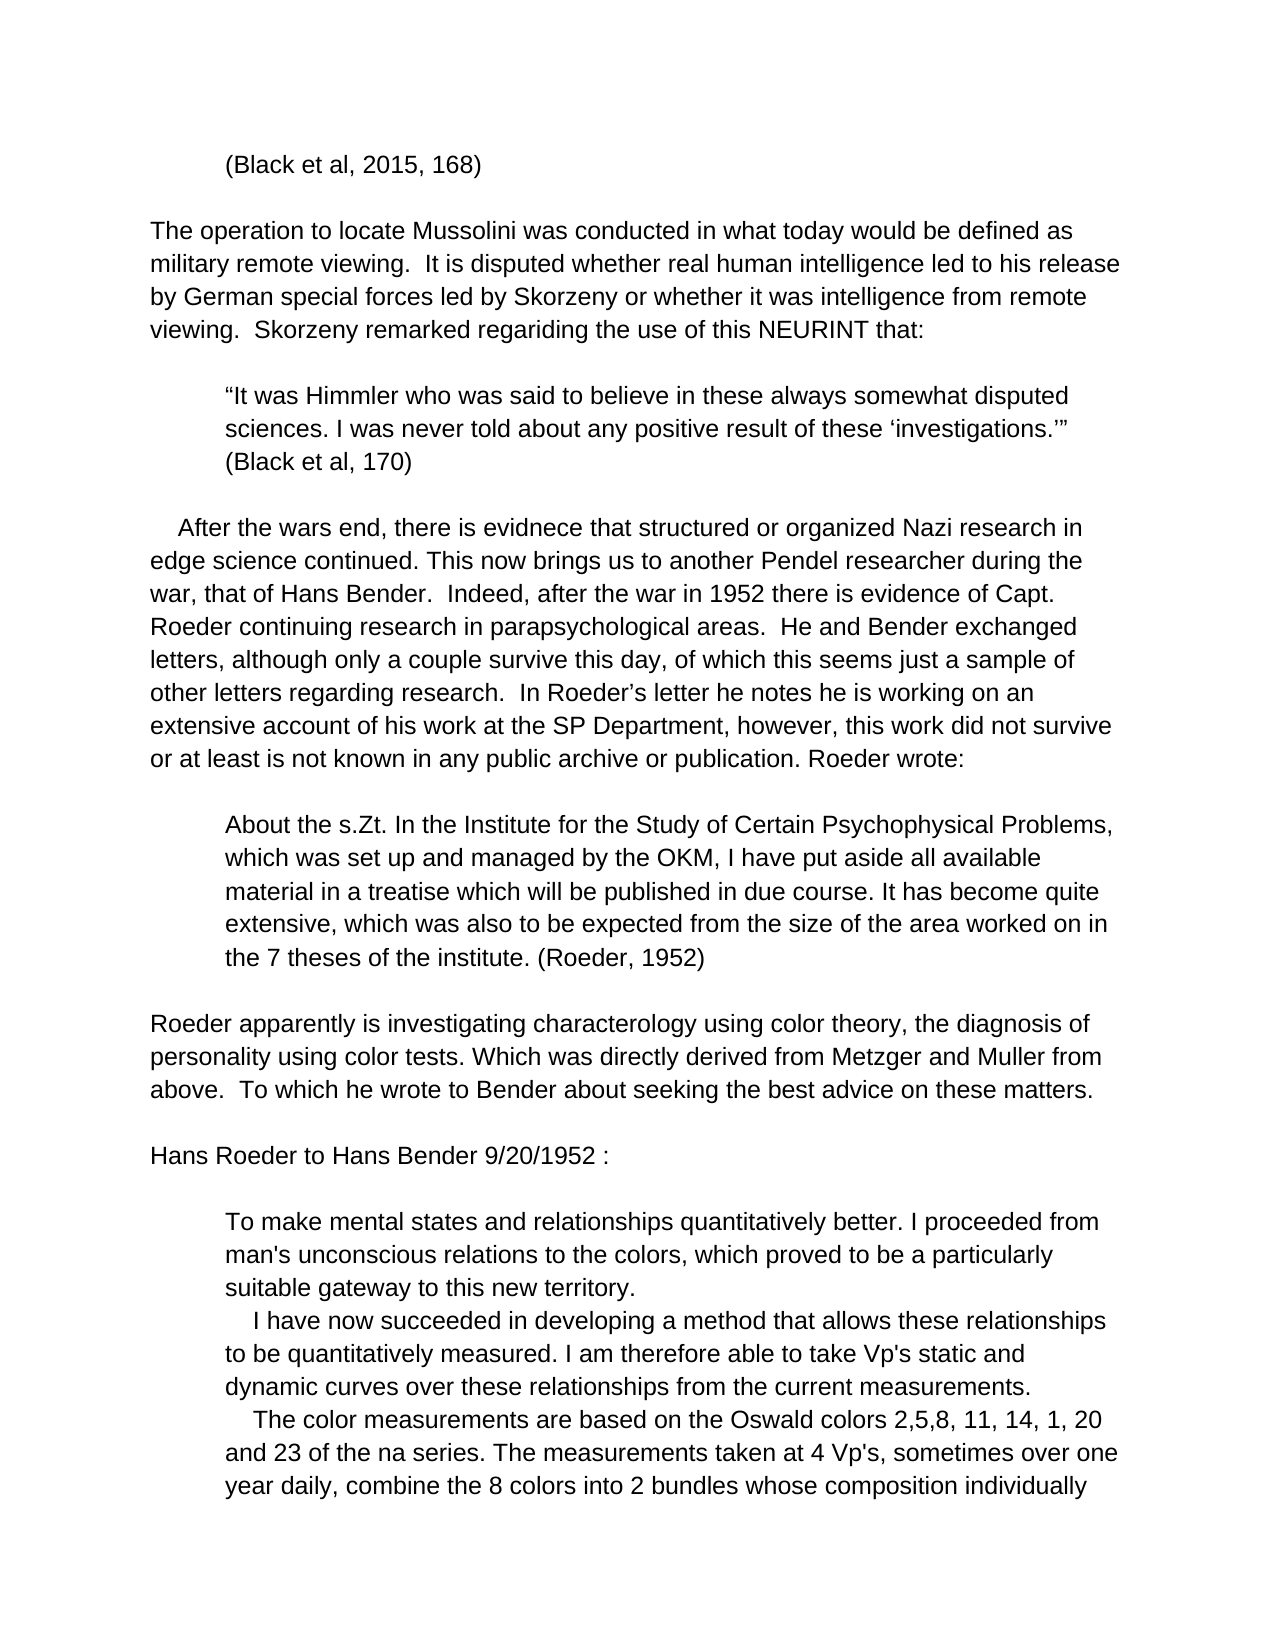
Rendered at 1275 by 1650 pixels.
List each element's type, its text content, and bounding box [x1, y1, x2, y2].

text “It was Himmler who was said to believe in these always somewhat disputed sciences. I was never told about any positive result of these ‘investigations.’” (Black et al, 170) [225, 381, 1125, 476]
text About the s.Zt. In the Institute for the Study of Certain Psychophysical Problems, which was set up and managed by the OKM, I have put aside all available material in a treatise which will be published in due course. It has become quite extensive, which was also to be expected from the size of the area worked on in the 7 theses of the institute. (Roeder, 1952) [225, 810, 1125, 971]
text Roeder apparently is investigating characterology using color theory, the diagnosis of personality using color tests. Which was directly derived from Metzger and Muller from above. To which he wrote to Bender about seeking the best advice on these matters. [150, 1008, 1125, 1103]
text After the wars end, there is evidnece that structured or organized Nazi research in edge science continued. This now brings us to another Pendel researcher during the war, that of Hans Bender. Indeed, after the war in 1952 there is evidence of Capt. Roeder continuing research in parapsychological areas. He and Bender exchanged letters, although only a couple survive this day, of which this seems just a sample of other letters regarding research. In Roeder’s letter he notes he is working on an extensive account of his work at the SP Department, however, this work did not survive or at least is not known in any public archive or publication. Roeder wrote: [150, 513, 1125, 773]
text (Black et al, 2015, 168) [225, 150, 1125, 212]
text Hans Roeder to Hans Bender 9/20/1952 : [150, 1141, 1125, 1169]
text The operation to locate Mussolini was conducted in what today would be defined as military remote viewing. It is disputed whether real human intelligence led to his release by German special forces led by Skorzeny or whether it was intelligence from remote viewing. Skorzeny remarked regariding the use of this NEURINT that: [150, 216, 1125, 344]
text To make mental states and relationships quantitatively better. I proceeded from man's unconscious relations to the colors, which proved to be a particularly suitable gateway to this new territory. I have now succeeded in developing a method that allows these relationships to be quantitatively measured. I am therefore able to take Vp's static and dynamic curves over these relationships from the current measurements. The color measurements are based on the Oswald colors 2,5,8, 11, 14, 1, 20 and 23 of the na series. The measurements taken at 4 Vp's, sometimes over one year daily, combine the 8 colors into 2 bundles whose composition individually [225, 1207, 1125, 1499]
